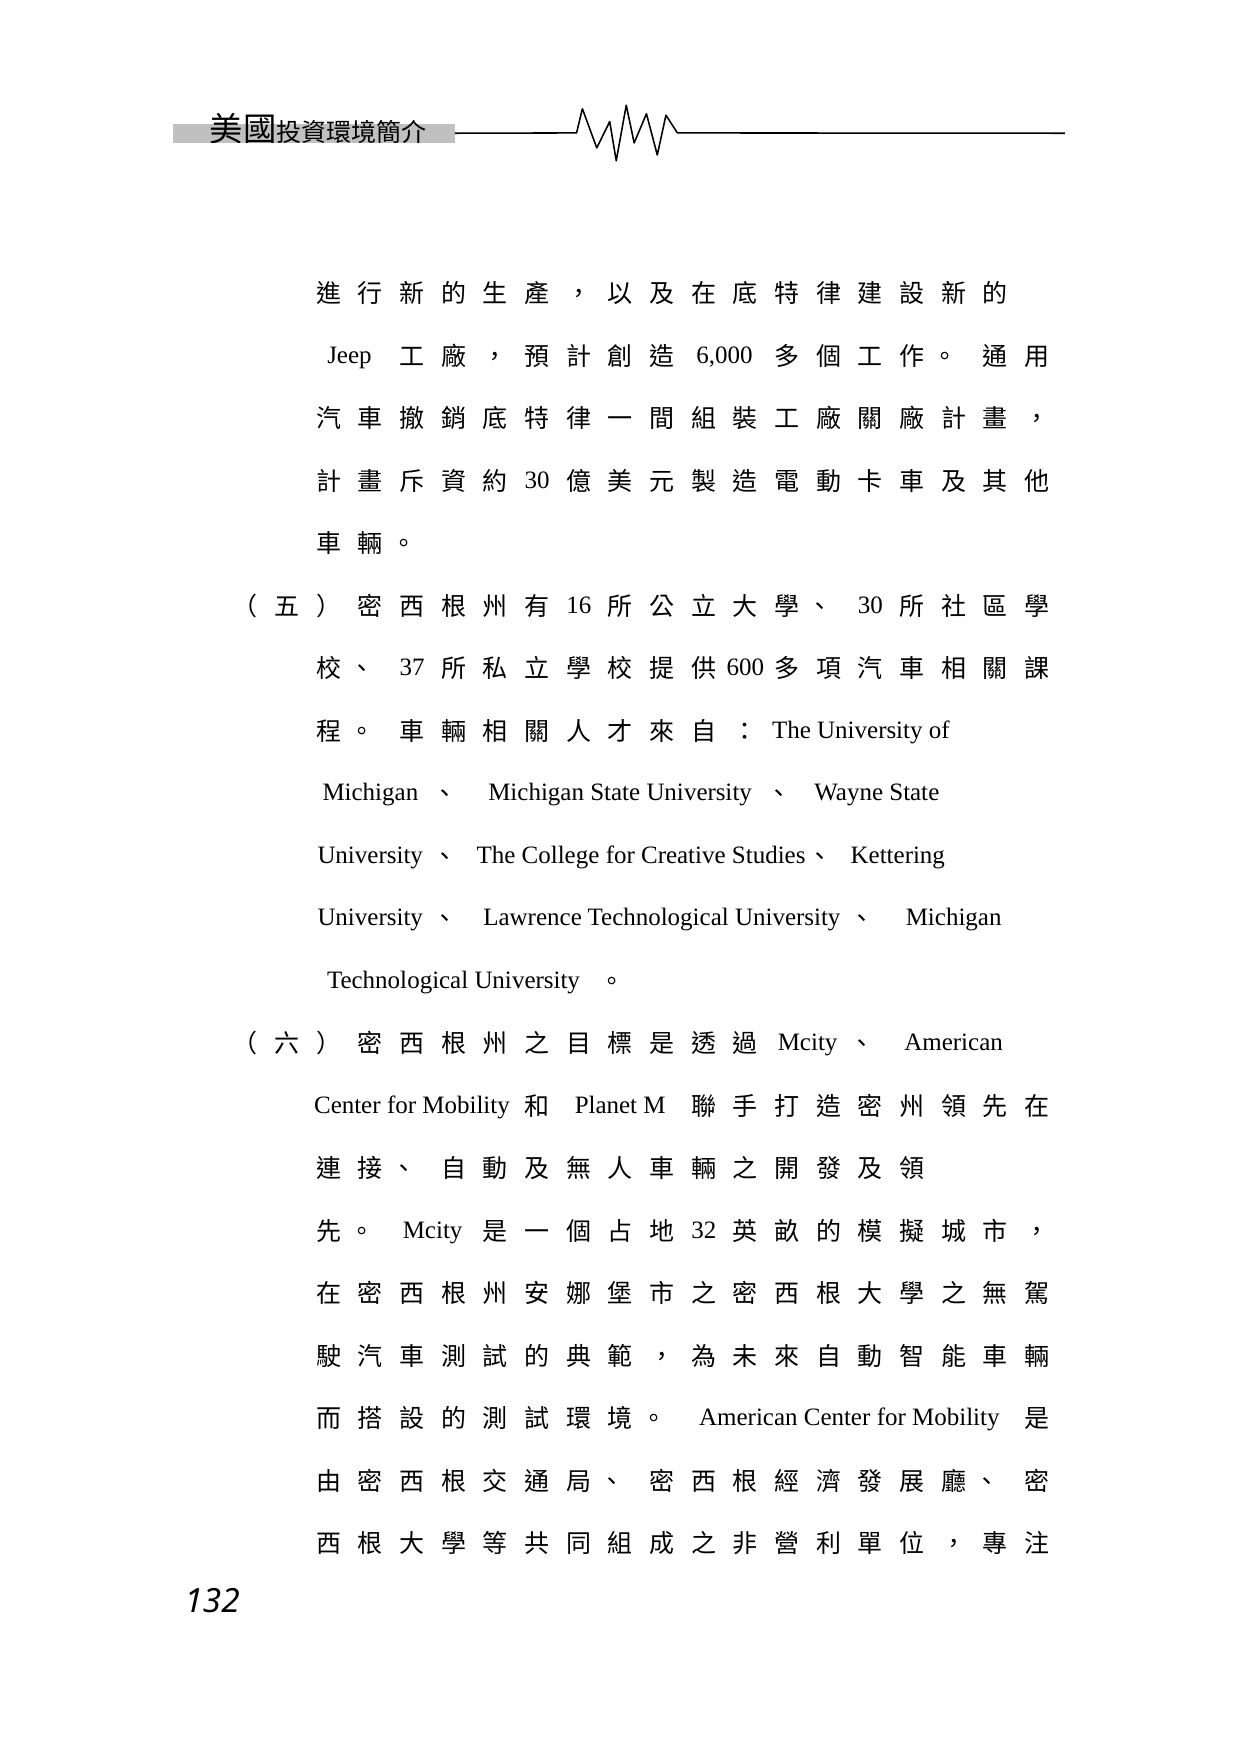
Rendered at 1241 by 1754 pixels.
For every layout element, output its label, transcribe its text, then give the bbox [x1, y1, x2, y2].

text （五）密西根州有16所公立大學、30所社區學校、37所私立學校提供600多項汽車相關課程。車輛相關人才來自：The University of Michigan、Michigan State University、Wayne State University、The College for Creative Studies、Kettering University、Lawrence Technological University、Michigan Technological University。 [207, 563, 1058, 1000]
text 進行新的生產，以及在底特律建設新的Jeep工廠，預計創造6,000多個工作。通用汽車撤銷底特律一間組裝工廠關廠計畫，計畫斥資約30億美元製造電動卡車及其他車輛。 [207, 250, 1058, 563]
text （六）密西根州之目標是透過Mcity、American Center for Mobility和Planet M聯手打造密州領先在連接、自動及無人車輛之開發及領先。Mcity是一個占地32英畝的模擬城市，在密西根州安娜堡市之密西根大學之無駕駛汽車測試的典範，為未來自動智能車輛而搭設的測試環境。American Center for Mobility是由密西根交通局、密西根經濟發展廳、密西根大學等共同組成之非營利單位，專注 [207, 1000, 1058, 1563]
